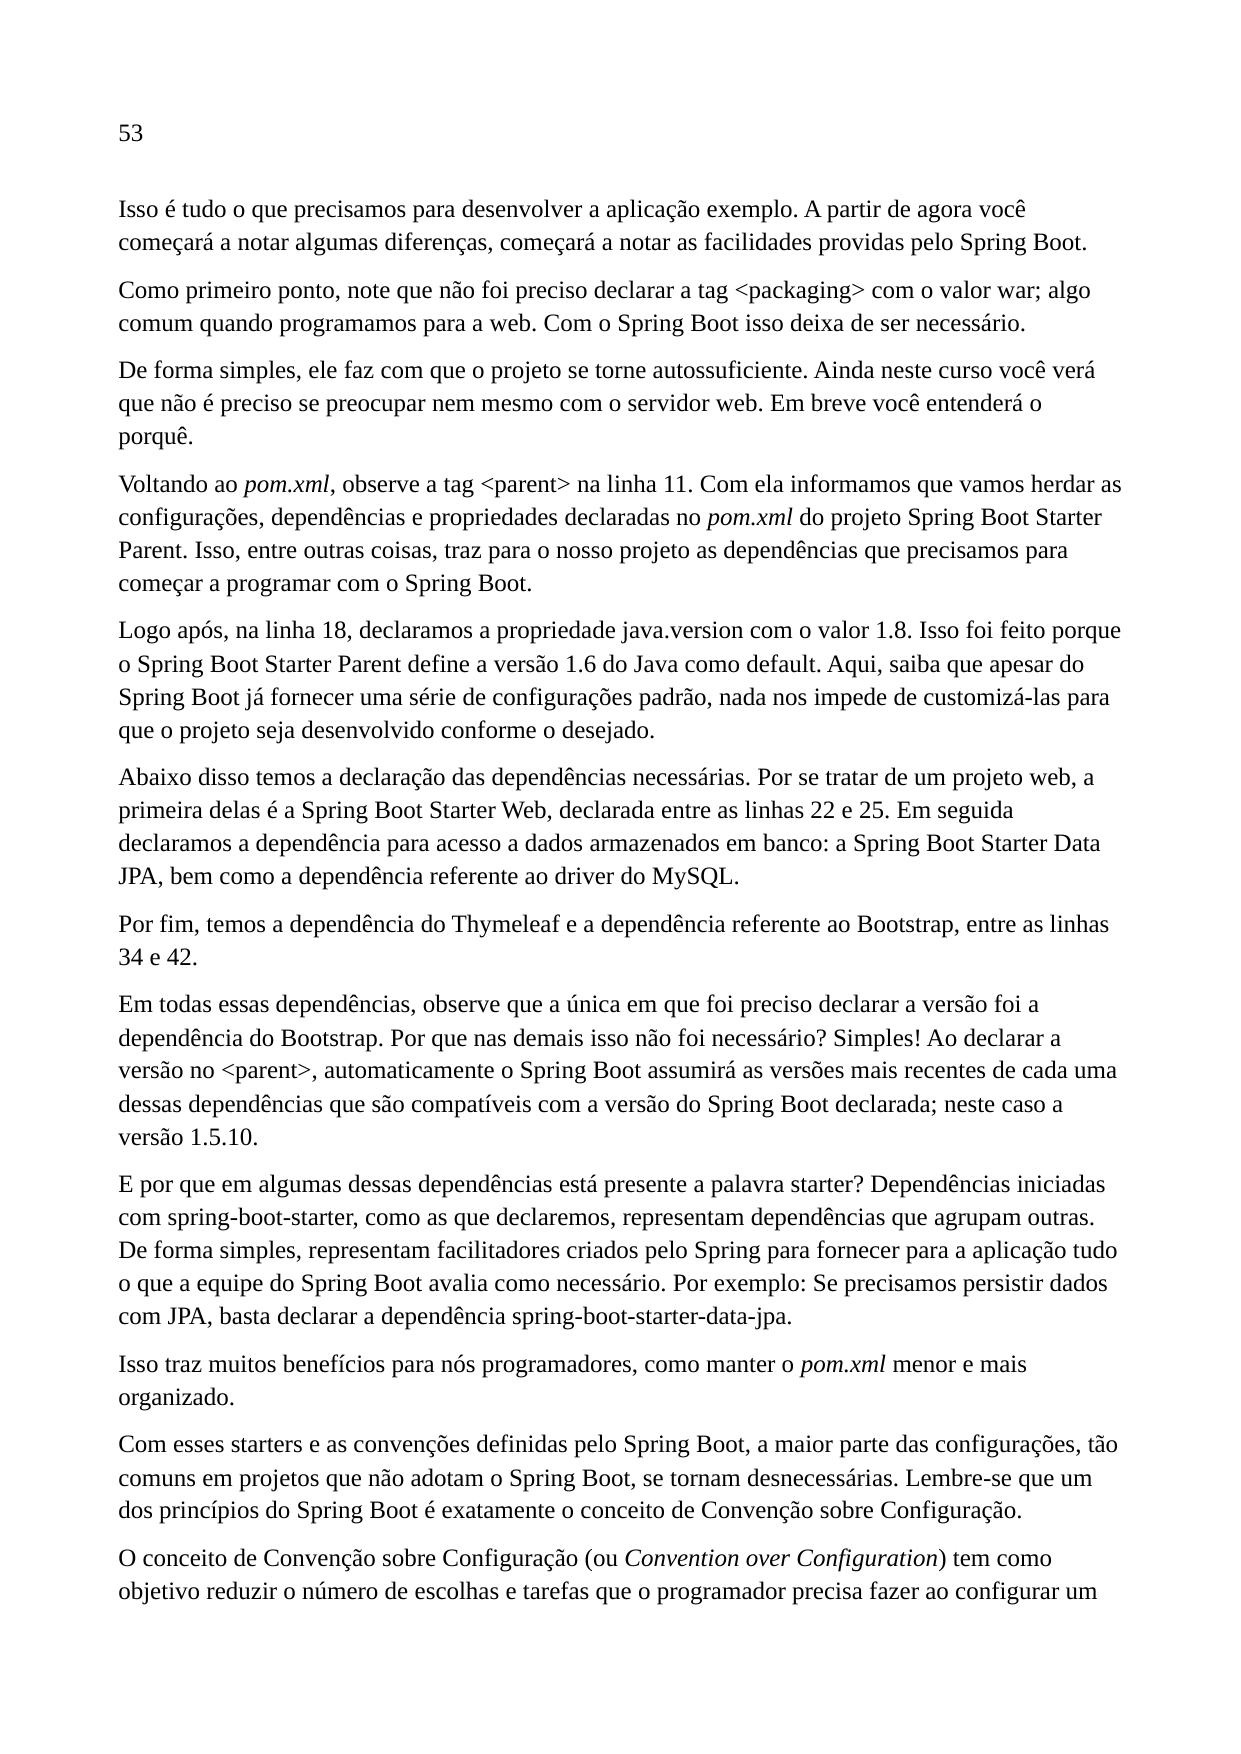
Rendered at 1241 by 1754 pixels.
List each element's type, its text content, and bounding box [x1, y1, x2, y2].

table_header 53 [118, 118, 145, 147]
text Abaixo disso temos a declaração das dependências necessárias. Por se tratar de um projeto web, a primeira delas é a Spring Boot Starter Web, declarada entre as linhas 22 e 25. Em seguida declaramos a dependência para acesso a dados armazenados em banco: a Spring Boot Starter Data JPA, bem como a dependência referente ao driver do MySQL. [118, 762, 1122, 890]
text Isso traz muitos benefícios para nós programadores, como manter o pom.xml menor e mais organizado. [118, 1349, 1122, 1411]
text Com esses starters e as convenções definidas pelo Spring Boot, a maior parte das configurações, tão comuns em projetos que não adotam o Spring Boot, se tornam desnecessárias. Lembre-se que um dos princípios do Spring Boot é exatamente o conceito de Convenção sobre Configuração. [118, 1429, 1122, 1524]
text O conceito de Convenção sobre Configuração (ou Convention over Configuration) tem como objetivo reduzir o número de escolhas e tarefas que o programador precisa fazer ao configurar um [118, 1543, 1122, 1605]
text Como primeiro ponto, note que não foi preciso declarar a tag <packaging> com o valor war; algo comum quando programamos para a web. Com o Spring Boot isso deixa de ser necessário. [118, 275, 1122, 336]
text Em todas essas dependências, observe que a única em que foi preciso declarar a versão foi a dependência do Bootstrap. Por que nas demais isso não foi necessário? Simples! Ao declarar a versão no <parent>, automaticamente o Spring Boot assumirá as versões mais recentes de cada uma dessas dependências que são compatíveis com a versão do Spring Boot declarada; neste caso a versão 1.5.10. [118, 989, 1122, 1150]
text Voltando ao pom.xml, observe a tag <parent> na linha 11. Com ela informamos que vamos herdar as configurações, dependências e propriedades declaradas no pom.xml do projeto Spring Boot Starter Parent. Isso, entre outras coisas, traz para o nosso projeto as dependências que precisamos para começar a programar com o Spring Boot. [118, 469, 1122, 597]
text Por fim, temos a dependência do Thymeleaf e a dependência referente ao Bootstrap, entre as linhas 34 e 42. [118, 909, 1122, 971]
text E por que em algumas dessas dependências está presente a palavra starter? Dependências iniciadas com spring-boot-starter, como as que declaremos, representam dependências que agrupam outras. De forma simples, representam facilitadores criados pelo Spring para fornecer para a aplicação tudo o que a equipe do Spring Boot avalia como necessário. Por exemplo: Se precisamos persistir dados com JPA, basta declarar a dependência spring-boot-starter-data-jpa. [118, 1169, 1122, 1330]
text Isso é tudo o que precisamos para desenvolver a aplicação exemplo. A partir de agora você começará a notar algumas diferenças, começará a notar as facilidades providas pelo Spring Boot. [118, 194, 1122, 256]
text De forma simples, ele faz com que o projeto se torne autossuficiente. Ainda neste curso você verá que não é preciso se preocupar nem mesmo com o servidor web. Em breve você entenderá o porquê. [118, 355, 1122, 450]
table_header [145, 118, 1122, 147]
text Logo após, na linha 18, declaramos a propriedade java.version com o valor 1.8. Isso foi feito porque o Spring Boot Starter Parent define a versão 1.6 do Java como default. Aqui, saiba que apesar do Spring Boot já fornecer uma série de configurações padrão, nada nos impede de customizá-las para que o projeto seja desenvolvido conforme o desejado. [118, 616, 1122, 743]
